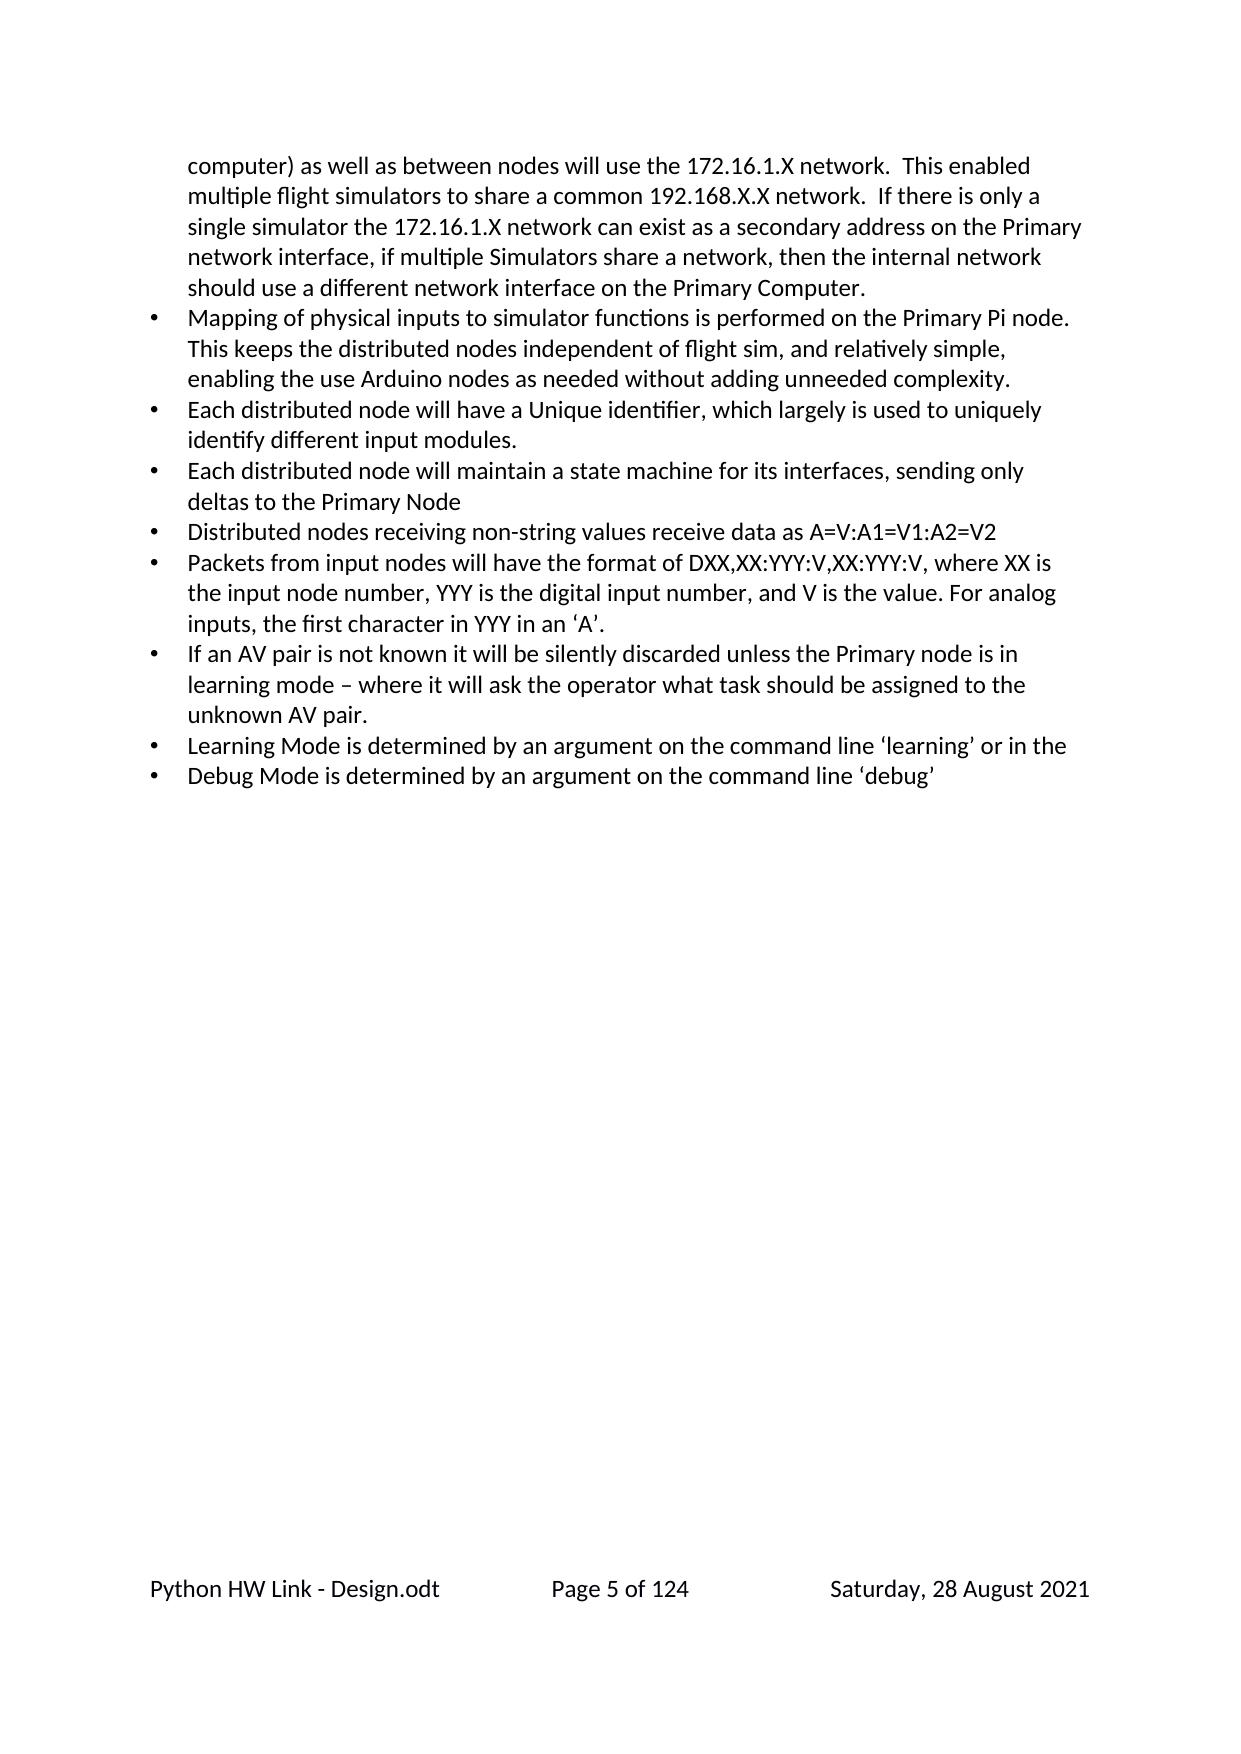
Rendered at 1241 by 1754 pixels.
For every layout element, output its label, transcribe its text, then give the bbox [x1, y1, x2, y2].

list Each distributed node will maintain a state machine for its interfaces, sending only deltas to the Primary Node [150, 455, 1090, 516]
list Learning Mode is determined by an argument on the command line ‘learning’ or in the [150, 730, 1090, 760]
list Mapping of physical inputs to simulator functions is performed on the Primary Pi node. This keeps the distributed nodes independent of flight sim, and relatively simple, enabling the use Arduino nodes as needed without adding unneeded complexity. [150, 303, 1090, 394]
list Distributed nodes receiving non-string values receive data as A=V:A1=V1:A2=V2 [150, 516, 1090, 547]
list Each distributed node will have a Unique identifier, which largely is used to uniquely identify different input modules. [150, 394, 1090, 455]
list Debug Mode is determined by an argument on the command line ‘debug’ [150, 760, 1090, 791]
list computer) as well as between nodes will use the 172.16.1.X network. This enabled multiple flight simulators to share a common 192.168.X.X network. If there is only a single simulator the 172.16.1.X network can exist as a secondary address on the Primary network interface, if multiple Simulators share a network, then the internal network should use a different network interface on the Primary Computer. [150, 150, 1090, 303]
list If an AV pair is not known it will be silently discarded unless the Primary node is in learning mode – where it will ask the operator what task should be assigned to the unknown AV pair. [150, 638, 1090, 730]
list Packets from input nodes will have the format of DXX,XX:YYY:V,XX:YYY:V, where XX is the input node number, YYY is the digital input number, and V is the value. For analog inputs, the first character in YYY in an ‘A’. [150, 547, 1090, 638]
